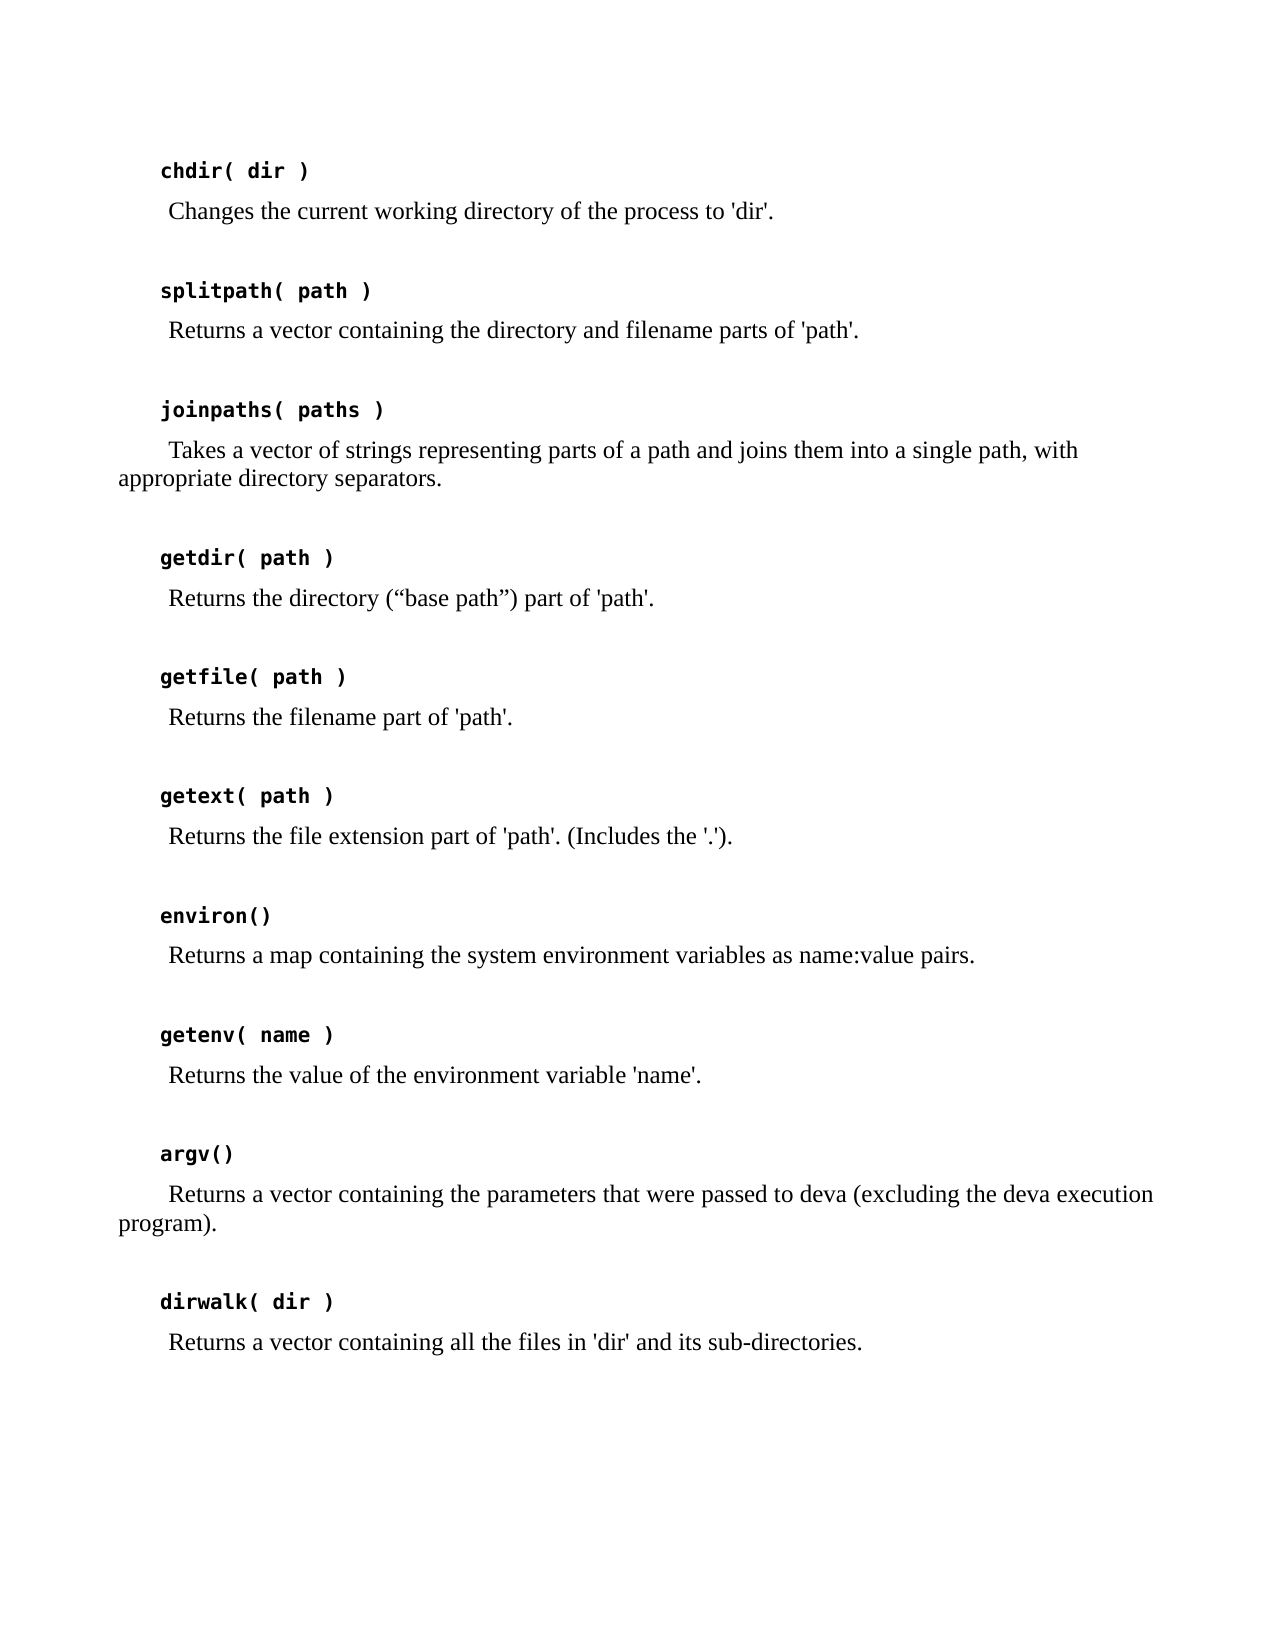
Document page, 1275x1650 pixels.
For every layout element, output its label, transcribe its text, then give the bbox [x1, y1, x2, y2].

text getdir( path ) [118, 546, 1157, 570]
text chdir( dir ) [118, 159, 1157, 184]
text getenv( name ) [118, 1023, 1157, 1047]
text Returns the directory (“base path”) part of 'path'. [118, 583, 1157, 611]
text splitpath( path ) [118, 279, 1157, 303]
text getfile( path ) [118, 665, 1157, 689]
text joinpaths( paths ) [118, 398, 1157, 422]
text Returns a vector containing the directory and filename parts of 'path'. [118, 315, 1157, 344]
text Returns a vector containing all the files in 'dir' and its sub-directories. [118, 1327, 1157, 1356]
text Returns the value of the environment variable 'name'. [118, 1060, 1157, 1088]
text argv() [118, 1142, 1157, 1167]
text Takes a vector of strings representing parts of a path and joins them into a single path, with appropriate directory separators. [118, 435, 1157, 492]
text getext( path ) [118, 784, 1157, 809]
text Returns the file extension part of 'path'. (Includes the '.'). [118, 821, 1157, 850]
text dirwalk( dir ) [118, 1290, 1157, 1314]
text Returns a map containing the system environment variables as name:value pairs. [118, 941, 1157, 969]
text Returns the filename part of 'path'. [118, 702, 1157, 731]
text Returns a vector containing the parameters that were passed to deva (excluding the deva execution program). [118, 1179, 1157, 1237]
text environ() [118, 904, 1157, 928]
text Changes the current working directory of the process to 'dir'. [118, 196, 1157, 225]
